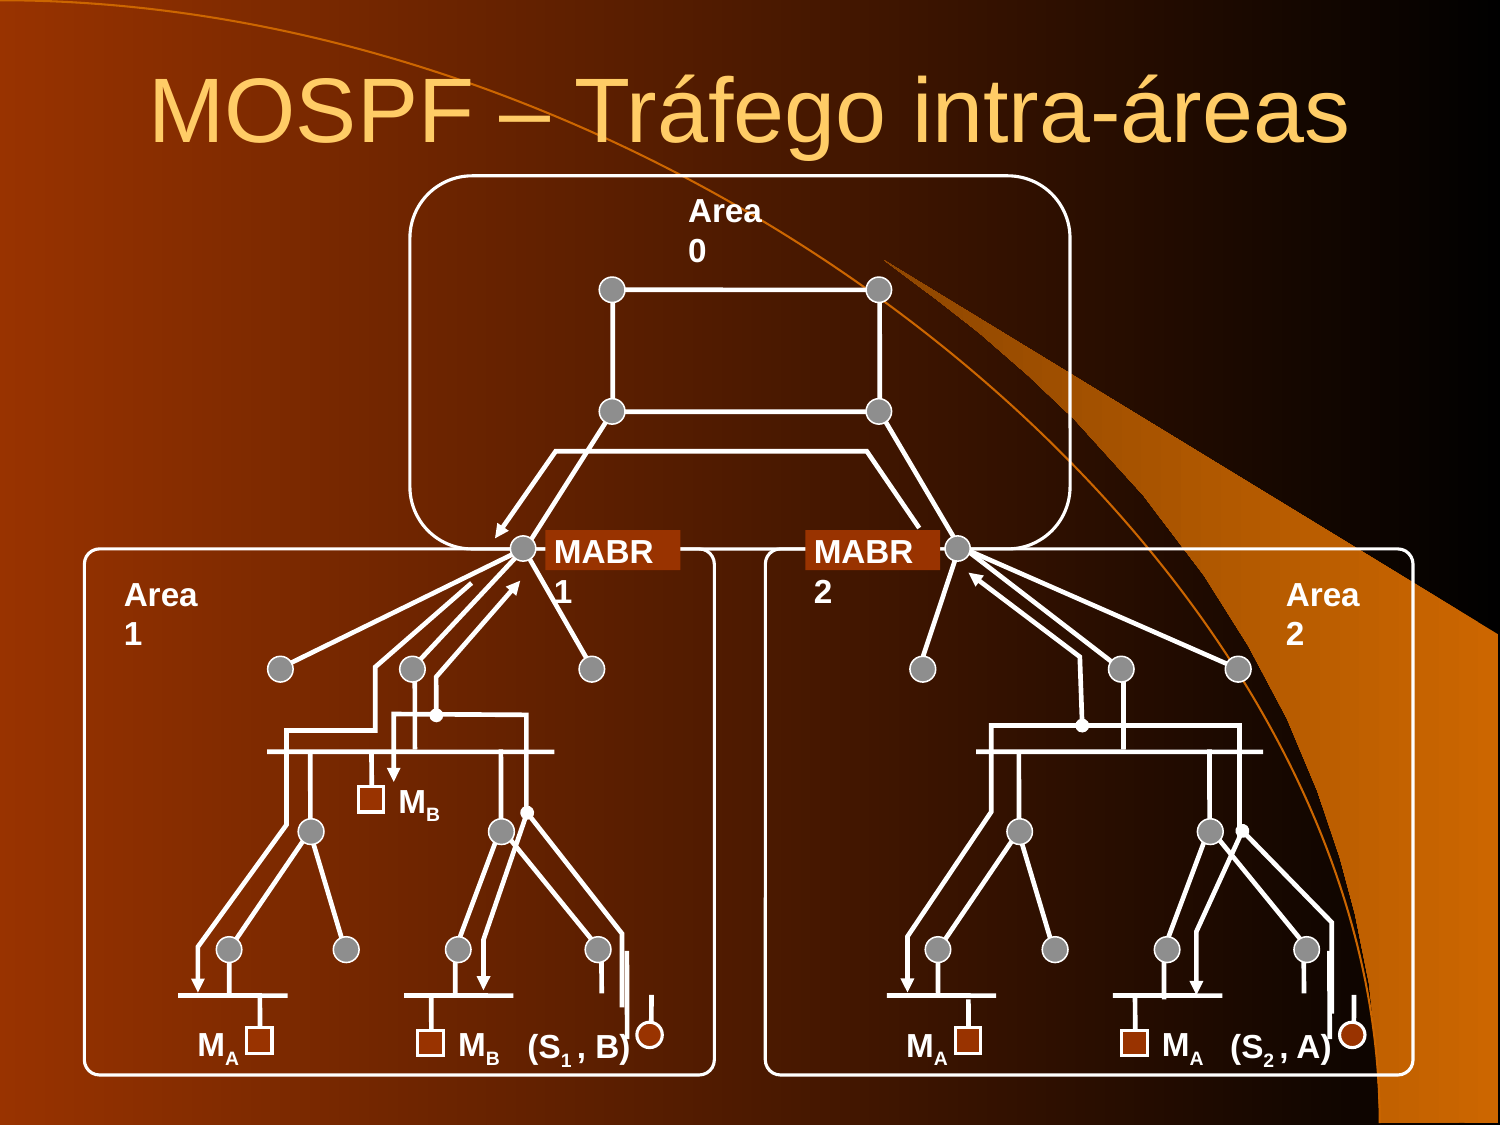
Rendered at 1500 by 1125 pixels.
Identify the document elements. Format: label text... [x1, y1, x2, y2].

text_box (S1 , B) [527, 1017, 634, 1075]
text_box Area 2 [1270, 565, 1403, 620]
text_box MABR1 [545, 530, 681, 571]
text_box MABR2 [805, 530, 941, 571]
text_box [399, 656, 426, 683]
text_box [1154, 936, 1180, 963]
text_box [1225, 656, 1252, 683]
text_box (S2 , A) [1230, 1017, 1337, 1075]
text_box [488, 818, 515, 845]
title MOSPF – Tráfego intra-áreas [24, 24, 1475, 188]
text_box Area 1 [108, 565, 241, 620]
text_box [599, 277, 626, 303]
text_box [866, 398, 892, 425]
text_box [267, 656, 294, 683]
text_box [510, 535, 536, 562]
text_box [1006, 818, 1033, 845]
text_box [909, 656, 936, 683]
text_box [298, 818, 324, 845]
text_box [955, 1027, 981, 1054]
text_box [417, 1030, 444, 1056]
text_box [1121, 1030, 1148, 1056]
text_box MA [1146, 1016, 1222, 1072]
text_box [358, 786, 384, 813]
text_box [579, 656, 605, 683]
text_box [585, 936, 611, 963]
text_box [1197, 818, 1224, 845]
text_box [866, 277, 892, 303]
text_box [333, 936, 360, 963]
text_box [1108, 656, 1135, 683]
text_box [1293, 936, 1320, 963]
text_box MA [182, 1016, 257, 1071]
text_box MB [443, 1016, 518, 1072]
text_box [925, 936, 951, 963]
text_box [599, 398, 626, 425]
text_box [445, 936, 472, 963]
text_box [945, 535, 971, 562]
text_box [1042, 936, 1069, 963]
text_box MB [383, 772, 458, 828]
text_box MA [891, 1016, 966, 1072]
text_box Area 0 [673, 188, 805, 237]
text_box [216, 936, 242, 963]
text_box [246, 1027, 273, 1054]
text_box [636, 1022, 663, 1048]
text_box [1339, 1022, 1366, 1048]
